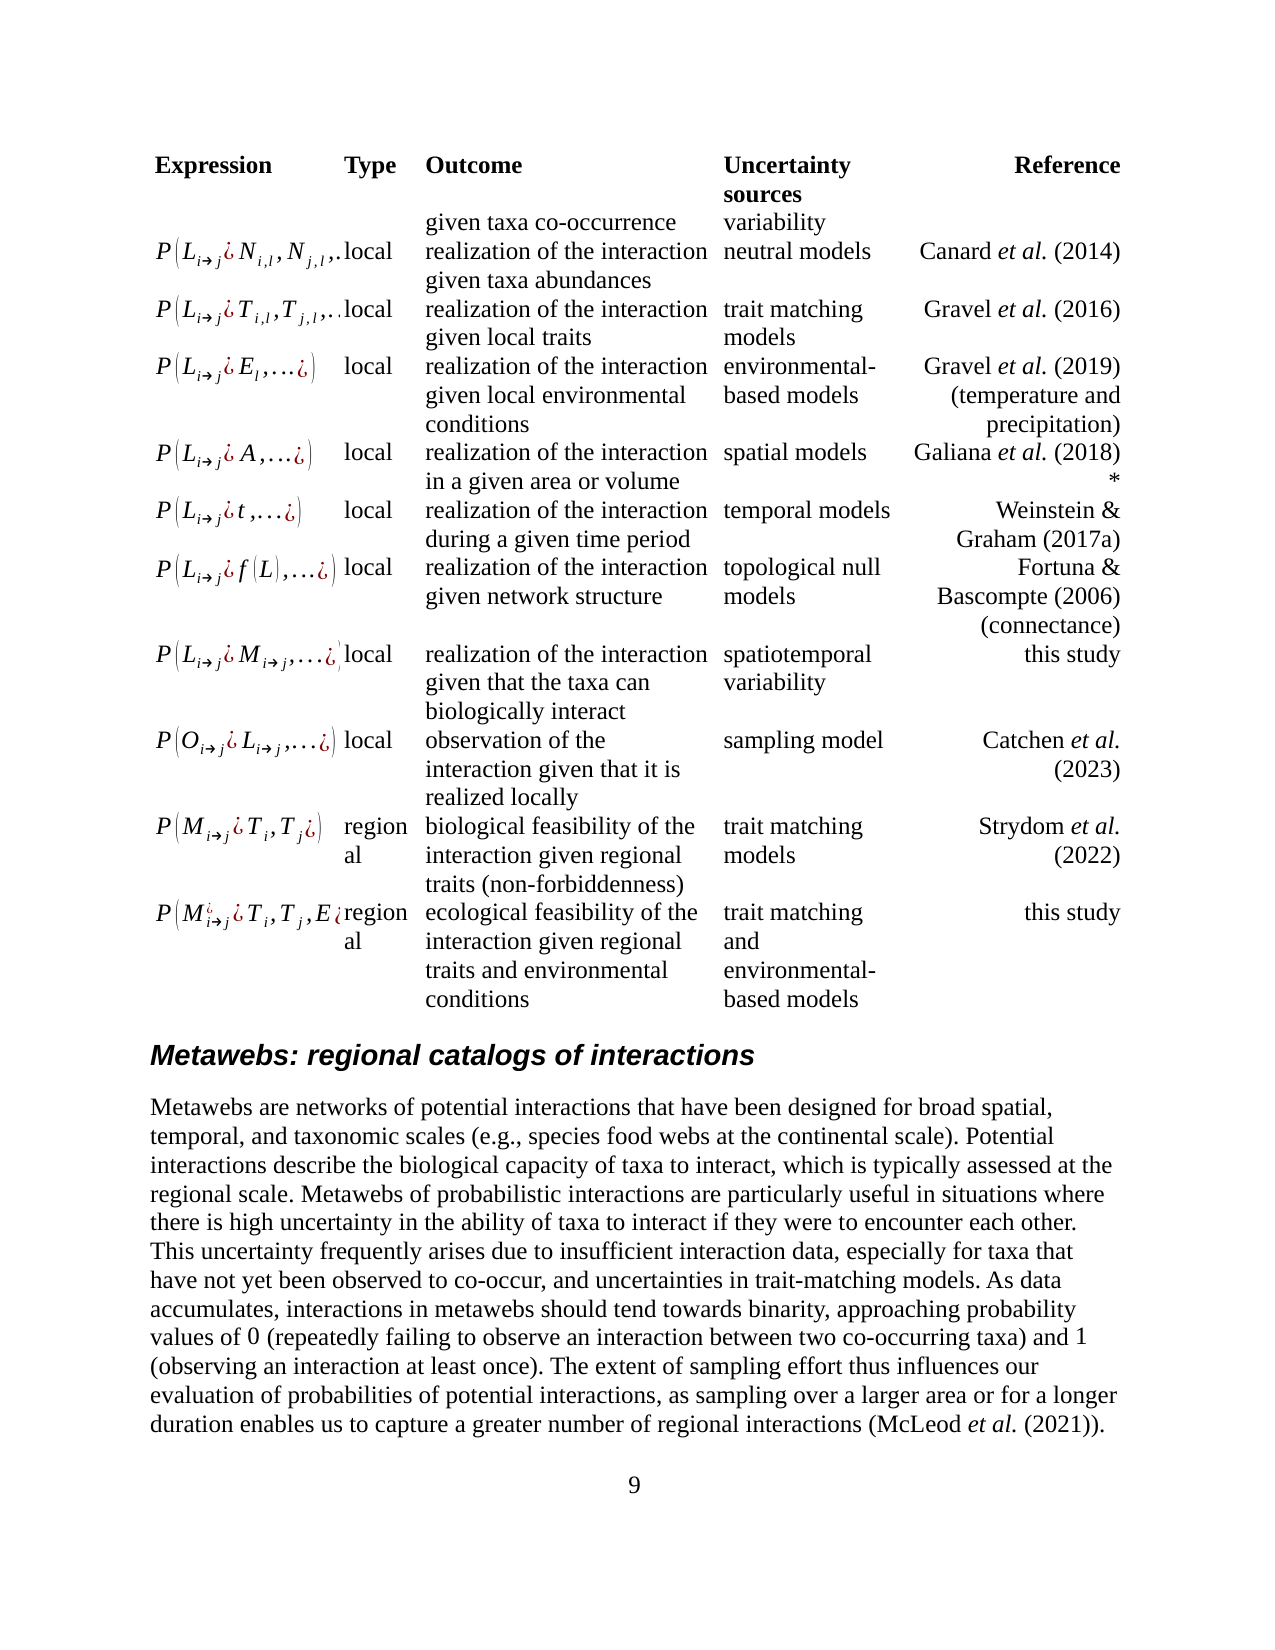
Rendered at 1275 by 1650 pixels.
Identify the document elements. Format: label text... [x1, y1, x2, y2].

table_cell [150, 639, 339, 725]
table_cell [150, 811, 339, 897]
table_cell trait matching models [719, 294, 908, 351]
table_cell Canard et al. (2014) [908, 236, 1125, 294]
table_cell temporal models [719, 495, 908, 552]
table_header Type [340, 150, 421, 207]
table_header Outcome [421, 150, 719, 207]
table_cell realization of the interaction given that the taxa can biologically interact [421, 639, 719, 725]
table_cell [150, 898, 339, 1012]
table_cell local [340, 725, 421, 811]
table_cell neutral models [719, 236, 908, 294]
table_cell trait matching models [719, 811, 908, 897]
table_cell trait matching and environmental-based models [719, 898, 908, 1012]
table_cell [150, 725, 339, 811]
table_cell Catchen et al. (2023) [908, 725, 1125, 811]
table_cell Gravel et al. (2019) (temperature and precipitation) [908, 351, 1125, 437]
table_cell Gravel et al. (2016) [908, 294, 1125, 351]
table_cell realization of the interaction given local environmental conditions [421, 351, 719, 437]
table_header Expression [150, 150, 339, 207]
table_cell spatial models [719, 438, 908, 495]
table_cell local [340, 294, 421, 351]
table_cell realization of the interaction given network structure [421, 553, 719, 639]
table_cell observation of the interaction given that it is realized locally [421, 725, 719, 811]
table_cell [908, 208, 1125, 236]
table_cell Strydom et al. (2022) [908, 811, 1125, 897]
table_cell ecological feasibility of the interaction given regional traits and environmental conditions [421, 898, 719, 1012]
table_cell regional [340, 898, 421, 1012]
table_cell local [340, 553, 421, 639]
text Metawebs are networks of potential interactions that have been designed for broad spatial, temporal, and taxonomic scales (e.g., species food webs at the continental scale). Potential interactions describe the biological capacity of taxa to interact, which is typically assessed at the regional scale. Metawebs of probabilistic interactions are particularly useful in situations where there is high uncertainty in the ability of taxa to interact if they were to encounter each other. This uncertainty frequently arises due to insufficient interaction data, especially for taxa that have not yet been observed to co-occur, and uncertainties in trait-matching models. As data accumulates, interactions in metawebs should tend towards binarity, approaching probability values of (repeatedly failing to observe an interaction between two co-occurring taxa) and (observing an interaction at least once). The extent of sampling effort thus influences our evaluation of probabilities of potential interactions, as sampling over a larger area or for a longer duration enables us to capture a greater number of regional interactions (McLeod et al. (2021)). [150, 1092, 1125, 1437]
table_cell local [340, 495, 421, 552]
table_cell environmental-based models [719, 351, 908, 437]
table_cell Galiana et al. (2018) * [908, 438, 1125, 495]
table_cell this study [908, 898, 1125, 1012]
table_cell topological null models [719, 553, 908, 639]
table_cell realization of the interaction in a given area or volume [421, 438, 719, 495]
table_cell Fortuna & Bascompte (2006) (connectance) [908, 553, 1125, 639]
subtitle Metawebs: regional catalogs of interactions [150, 1037, 1125, 1071]
table_cell realization of the interaction given local traits [421, 294, 719, 351]
table_cell [150, 208, 339, 236]
table_cell variability [719, 208, 908, 236]
table_cell local [340, 639, 421, 725]
table_cell [150, 236, 339, 294]
table_cell regional [340, 811, 421, 897]
table_cell realization of the interaction during a given time period [421, 495, 719, 552]
table_cell [150, 495, 339, 552]
table_cell [150, 553, 339, 639]
table_cell biological feasibility of the interaction given regional traits (non-forbiddenness) [421, 811, 719, 897]
table_header Uncertainty sources [719, 150, 908, 207]
table_cell [340, 208, 421, 236]
table_cell spatiotemporal variability [719, 639, 908, 725]
table_cell given taxa co-occurrence [421, 208, 719, 236]
table_cell sampling model [719, 725, 908, 811]
table_cell local [340, 236, 421, 294]
table_cell [150, 294, 339, 351]
table_header Reference [908, 150, 1125, 207]
table_cell [150, 351, 339, 437]
table_cell this study [908, 639, 1125, 725]
table_cell local [340, 351, 421, 437]
table_cell Weinstein & Graham (2017a) [908, 495, 1125, 552]
table_cell local [340, 438, 421, 495]
table_cell realization of the interaction given taxa abundances [421, 236, 719, 294]
table_cell [150, 438, 339, 495]
